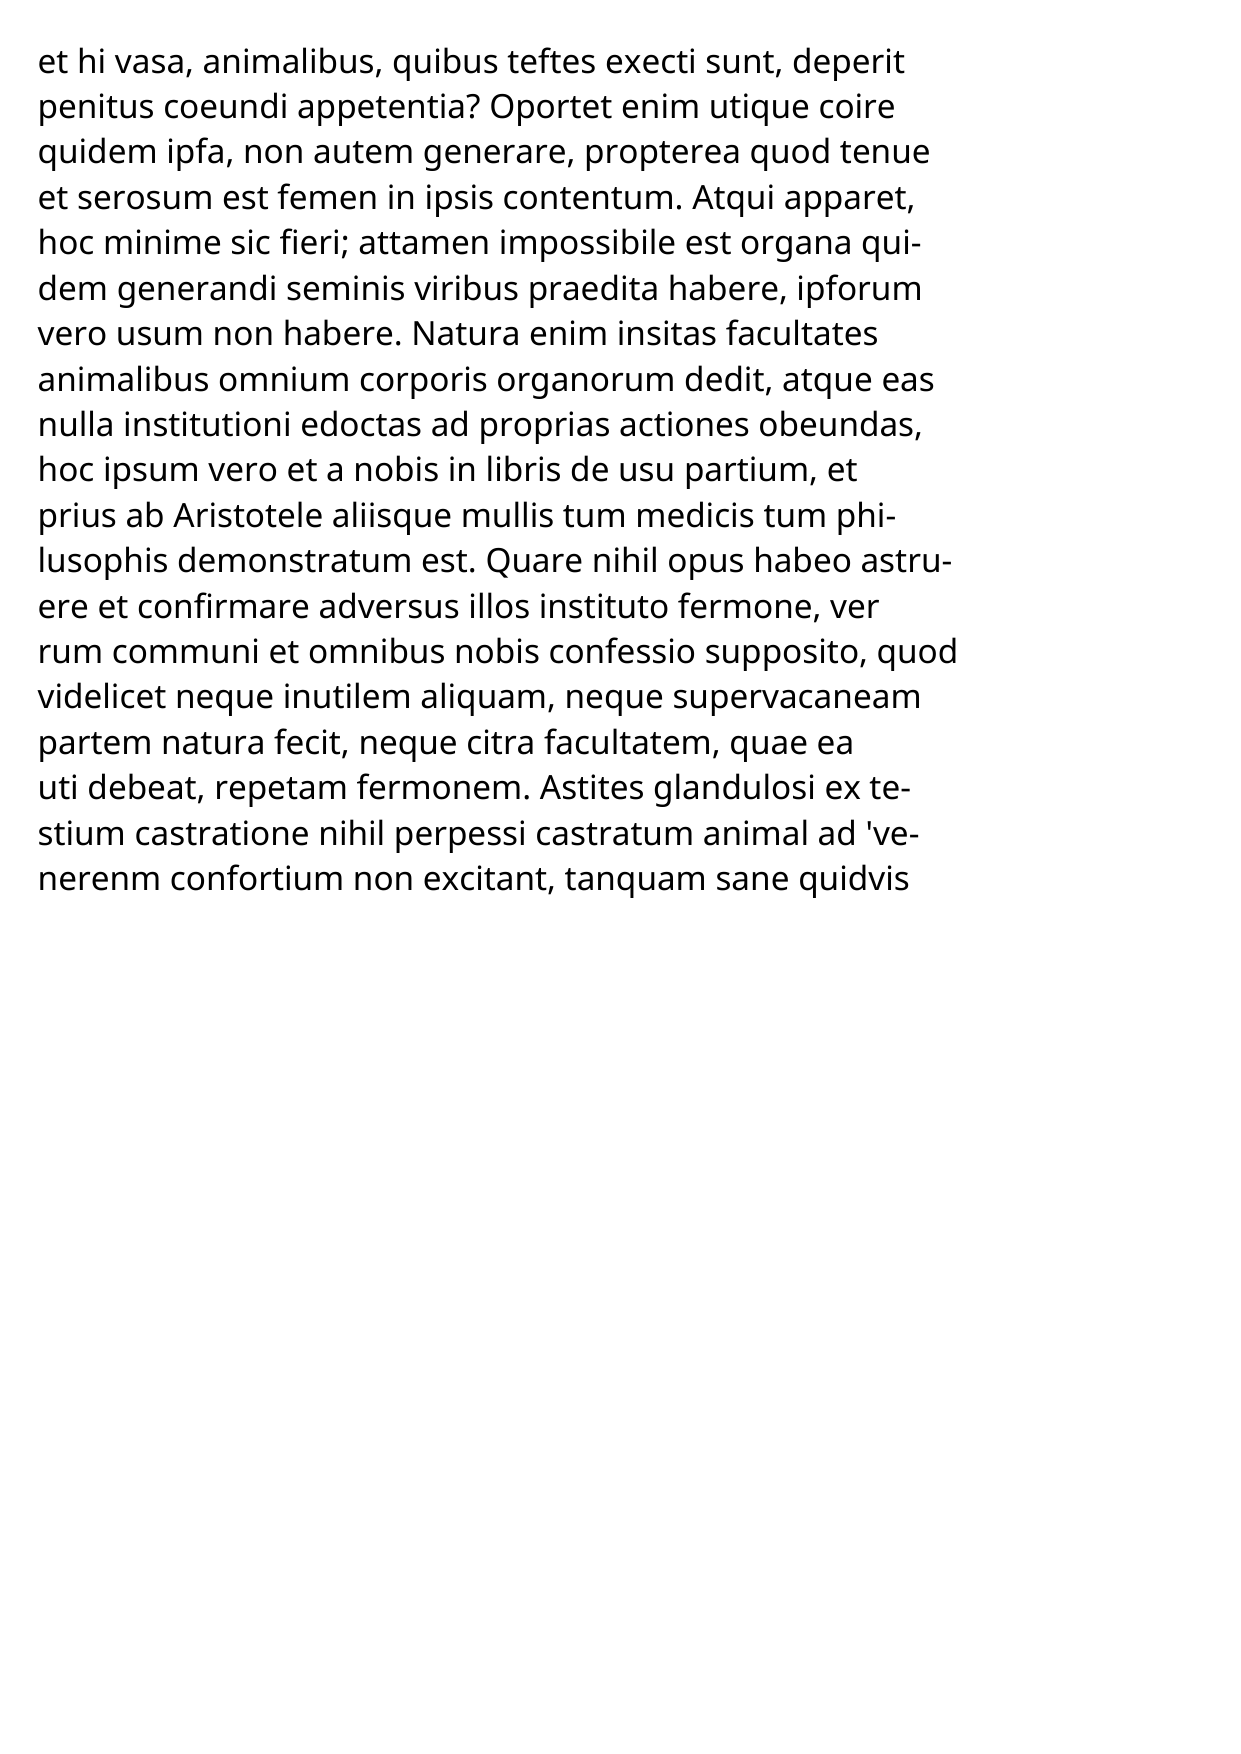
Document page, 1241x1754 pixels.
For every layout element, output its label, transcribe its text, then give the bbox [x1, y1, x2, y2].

text et hi vasa, animalibus, quibus teftes execti sunt, deperit penitus coeundi appetentia? Oportet enim utique coire quidem ipfa, non autem generare, propterea quod tenue et serosum est femen in ipsis contentum. Atqui apparet, hoc minime sic fieri; attamen impossibile est organa qui- dem generandi seminis viribus praedita habere, ipforum vero usum non habere. Natura enim insitas facultates animalibus omnium corporis organorum dedit, atque eas nulla institutioni edoctas ad proprias actiones obeundas, hoc ipsum vero et a nobis in libris de usu partium, et prius ab Aristotele aliisque mullis tum medicis tum phi- lusophis demonstratum est. Quare nihil opus habeo astru- ere et confirmare adversus illos instituto fermone, ver rum communi et omnibus nobis confessio supposito, quod videlicet neque inutilem aliquam, neque supervacaneam partem natura fecit, neque citra facultatem, quae ea uti debeat, repetam fermonem. Astites glandulosi ex te- stium castratione nihil perpessi castratum animal ad 've- nerenm confortium non excitant, tanquam sane quidvis [37, 37, 1203, 900]
